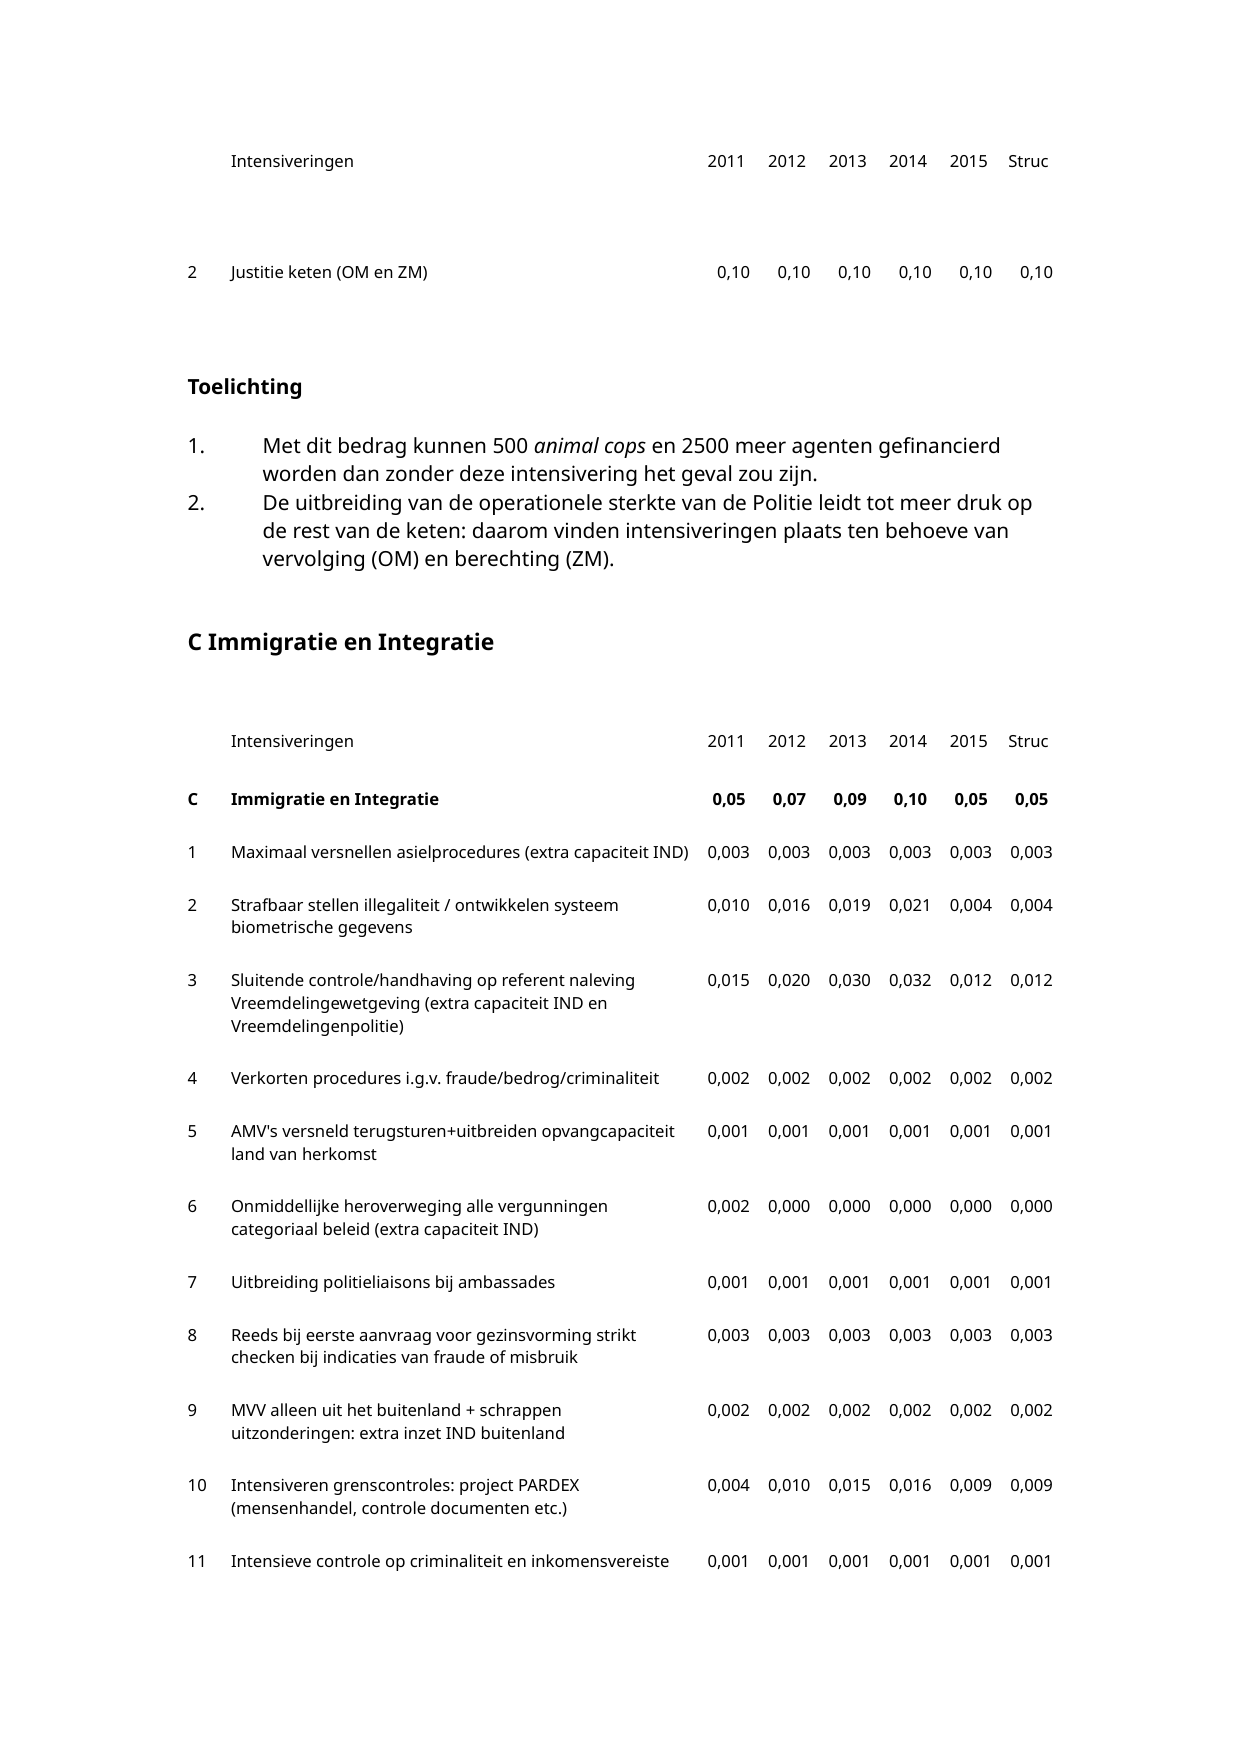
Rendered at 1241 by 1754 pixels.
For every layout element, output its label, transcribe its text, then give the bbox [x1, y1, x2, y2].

table_cell 0,003 [689, 1323, 750, 1399]
table_header 2015 [931, 730, 992, 788]
table_cell 0,003 [871, 841, 931, 893]
table_cell 0,032 [871, 969, 931, 1067]
table_cell 0,021 [871, 894, 931, 969]
table_cell 0,004 [992, 894, 1053, 969]
table_cell 0,001 [931, 1271, 992, 1323]
table_cell 0,003 [931, 1323, 992, 1399]
table_header 2012 [750, 730, 810, 788]
table_cell 0,002 [689, 1067, 750, 1120]
table_cell 0,016 [871, 1474, 931, 1549]
table_cell 0,10 [871, 261, 931, 314]
list De uitbreiding van de operationele sterkte van de Politie leidt tot meer druk op de rest van de keten: daarom vinden intensiveringen plaats ten behoeve van vervolging (OM) en berechting (ZM). [187, 488, 1053, 573]
table_cell 0,003 [992, 841, 1053, 893]
table_cell 0,000 [750, 1195, 810, 1271]
table_cell 0,003 [931, 841, 992, 893]
table_cell 0,002 [689, 1195, 750, 1271]
table_cell 0,05 [689, 788, 750, 841]
table_cell 0,001 [992, 1271, 1053, 1323]
table_cell 2 [188, 894, 231, 969]
table_header Struc [992, 730, 1053, 788]
table_cell Intensiveren grenscontroles: project PARDEX (mensenhandel, controle documenten etc.) [231, 1474, 689, 1549]
table_cell 0,020 [750, 969, 810, 1067]
table_cell 0,10 [750, 261, 810, 314]
table_cell 0,10 [810, 261, 871, 314]
table_cell 8 [188, 1323, 231, 1399]
table_header 2015 [931, 150, 992, 208]
table_cell 0,000 [810, 1195, 871, 1271]
table_cell Sluitende controle/handhaving op referent naleving Vreemdelingewetgeving (extra capaciteit IND en Vreemdelingenpolitie) [231, 969, 689, 1067]
table_header 2011 [689, 150, 750, 208]
table_cell [689, 209, 750, 261]
table_header [188, 730, 231, 788]
table_header Intensiveringen [231, 150, 689, 208]
table_cell 0,001 [750, 1120, 810, 1195]
table_cell 4 [188, 1067, 231, 1120]
table_cell 0,000 [992, 1195, 1053, 1271]
table_cell 0,001 [689, 1550, 750, 1602]
table_cell 0,002 [750, 1067, 810, 1120]
list Met dit bedrag kunnen 500 animal cops en 2500 meer agenten gefinancierd worden dan zonder deze intensivering het geval zou zijn. [187, 431, 1053, 488]
table_cell Intensieve controle op criminaliteit en inkomensvereiste [231, 1550, 689, 1602]
table_cell Verkorten procedures i.g.v. fraude/bedrog/criminaliteit [231, 1067, 689, 1120]
table_cell 0,05 [931, 788, 992, 841]
table_cell 0,002 [689, 1399, 750, 1474]
table_cell 0,010 [750, 1474, 810, 1549]
table_cell 0,016 [750, 894, 810, 969]
table_header [188, 150, 231, 208]
table_cell [750, 209, 810, 261]
table_cell 0,001 [992, 1550, 1053, 1602]
table_cell 11 [188, 1550, 231, 1602]
table_cell 0,001 [931, 1120, 992, 1195]
table_cell 0,002 [992, 1399, 1053, 1474]
table_cell 0,003 [750, 1323, 810, 1399]
table_cell Uitbreiding politieliaisons bij ambassades [231, 1271, 689, 1323]
table_cell 0,10 [931, 261, 992, 314]
table_header Struc [992, 150, 1053, 208]
table_cell Justitie keten (OM en ZM) [231, 261, 689, 314]
table_cell 0,001 [750, 1271, 810, 1323]
table_cell Immigratie en Integratie [231, 788, 689, 841]
table_cell 0,001 [871, 1550, 931, 1602]
table_cell 0,003 [871, 1323, 931, 1399]
table_header 2011 [689, 730, 750, 788]
table_cell 0,05 [992, 788, 1053, 841]
table_cell 0,019 [810, 894, 871, 969]
table_cell 0,10 [992, 261, 1053, 314]
table_cell 6 [188, 1195, 231, 1271]
table_cell MVV alleen uit het buitenland + schrappen uitzonderingen: extra inzet IND buitenland [231, 1399, 689, 1474]
table_cell 0,003 [810, 841, 871, 893]
table_cell 0,002 [992, 1067, 1053, 1120]
table_header 2014 [871, 150, 931, 208]
table_cell 0,001 [750, 1550, 810, 1602]
table_cell Maximaal versnellen asielprocedures (extra capaciteit IND) [231, 841, 689, 893]
table_cell 0,003 [750, 841, 810, 893]
table_cell 0,07 [750, 788, 810, 841]
table_cell 0,002 [810, 1399, 871, 1474]
table_cell [188, 209, 231, 261]
table_cell 0,001 [810, 1120, 871, 1195]
table_cell 9 [188, 1399, 231, 1474]
table_cell 0,002 [810, 1067, 871, 1120]
text Toelichting [187, 372, 1053, 401]
table_cell 0,015 [689, 969, 750, 1067]
table_cell 5 [188, 1120, 231, 1195]
table_cell 0,000 [871, 1195, 931, 1271]
table_cell Strafbaar stellen illegaliteit / ontwikkelen systeem biometrische gegevens [231, 894, 689, 969]
table_cell 0,001 [871, 1120, 931, 1195]
subtitle C Immigratie en Integratie [187, 625, 1053, 657]
table_cell [931, 209, 992, 261]
table_cell 2 [188, 261, 231, 314]
table_cell 0,001 [931, 1550, 992, 1602]
table_cell 10 [188, 1474, 231, 1549]
table_cell 0,012 [992, 969, 1053, 1067]
table_cell 0,030 [810, 969, 871, 1067]
table_cell AMV's versneld terugsturen+uitbreiden opvangcapaciteit land van herkomst [231, 1120, 689, 1195]
table_cell 0,001 [992, 1120, 1053, 1195]
table_cell 0,09 [810, 788, 871, 841]
table_cell 0,001 [689, 1120, 750, 1195]
table_cell Onmiddellijke heroverweging alle vergunningen categoriaal beleid (extra capaciteit IND) [231, 1195, 689, 1271]
table_cell 0,002 [931, 1399, 992, 1474]
table_cell Reeds bij eerste aanvraag voor gezinsvorming strikt checken bij indicaties van fraude of misbruik [231, 1323, 689, 1399]
table_cell 0,001 [689, 1271, 750, 1323]
table_cell 0,009 [992, 1474, 1053, 1549]
table_cell 0,000 [931, 1195, 992, 1271]
table_header 2013 [810, 150, 871, 208]
table_cell 0,015 [810, 1474, 871, 1549]
table_cell [810, 209, 871, 261]
table_cell 0,004 [931, 894, 992, 969]
table_cell C [188, 788, 231, 841]
table_header 2014 [871, 730, 931, 788]
table_cell [231, 209, 689, 261]
table_cell 0,004 [689, 1474, 750, 1549]
table_cell 0,10 [689, 261, 750, 314]
table_cell 0,009 [931, 1474, 992, 1549]
table_cell 0,003 [810, 1323, 871, 1399]
table_cell 0,001 [810, 1550, 871, 1602]
table_cell 7 [188, 1271, 231, 1323]
table_cell 0,001 [871, 1271, 931, 1323]
table_cell 0,10 [871, 788, 931, 841]
table_cell 1 [188, 841, 231, 893]
table_cell 0,002 [750, 1399, 810, 1474]
table_cell 0,012 [931, 969, 992, 1067]
table_cell [871, 209, 931, 261]
table_cell [992, 209, 1053, 261]
table_cell 0,010 [689, 894, 750, 969]
table_cell 0,002 [931, 1067, 992, 1120]
table_header 2012 [750, 150, 810, 208]
table_cell 0,001 [810, 1271, 871, 1323]
table_cell 3 [188, 969, 231, 1067]
table_header Intensiveringen [231, 730, 689, 788]
table_cell 0,003 [992, 1323, 1053, 1399]
table_header 2013 [810, 730, 871, 788]
table_cell 0,002 [871, 1067, 931, 1120]
table_cell 0,002 [871, 1399, 931, 1474]
table_cell 0,003 [689, 841, 750, 893]
